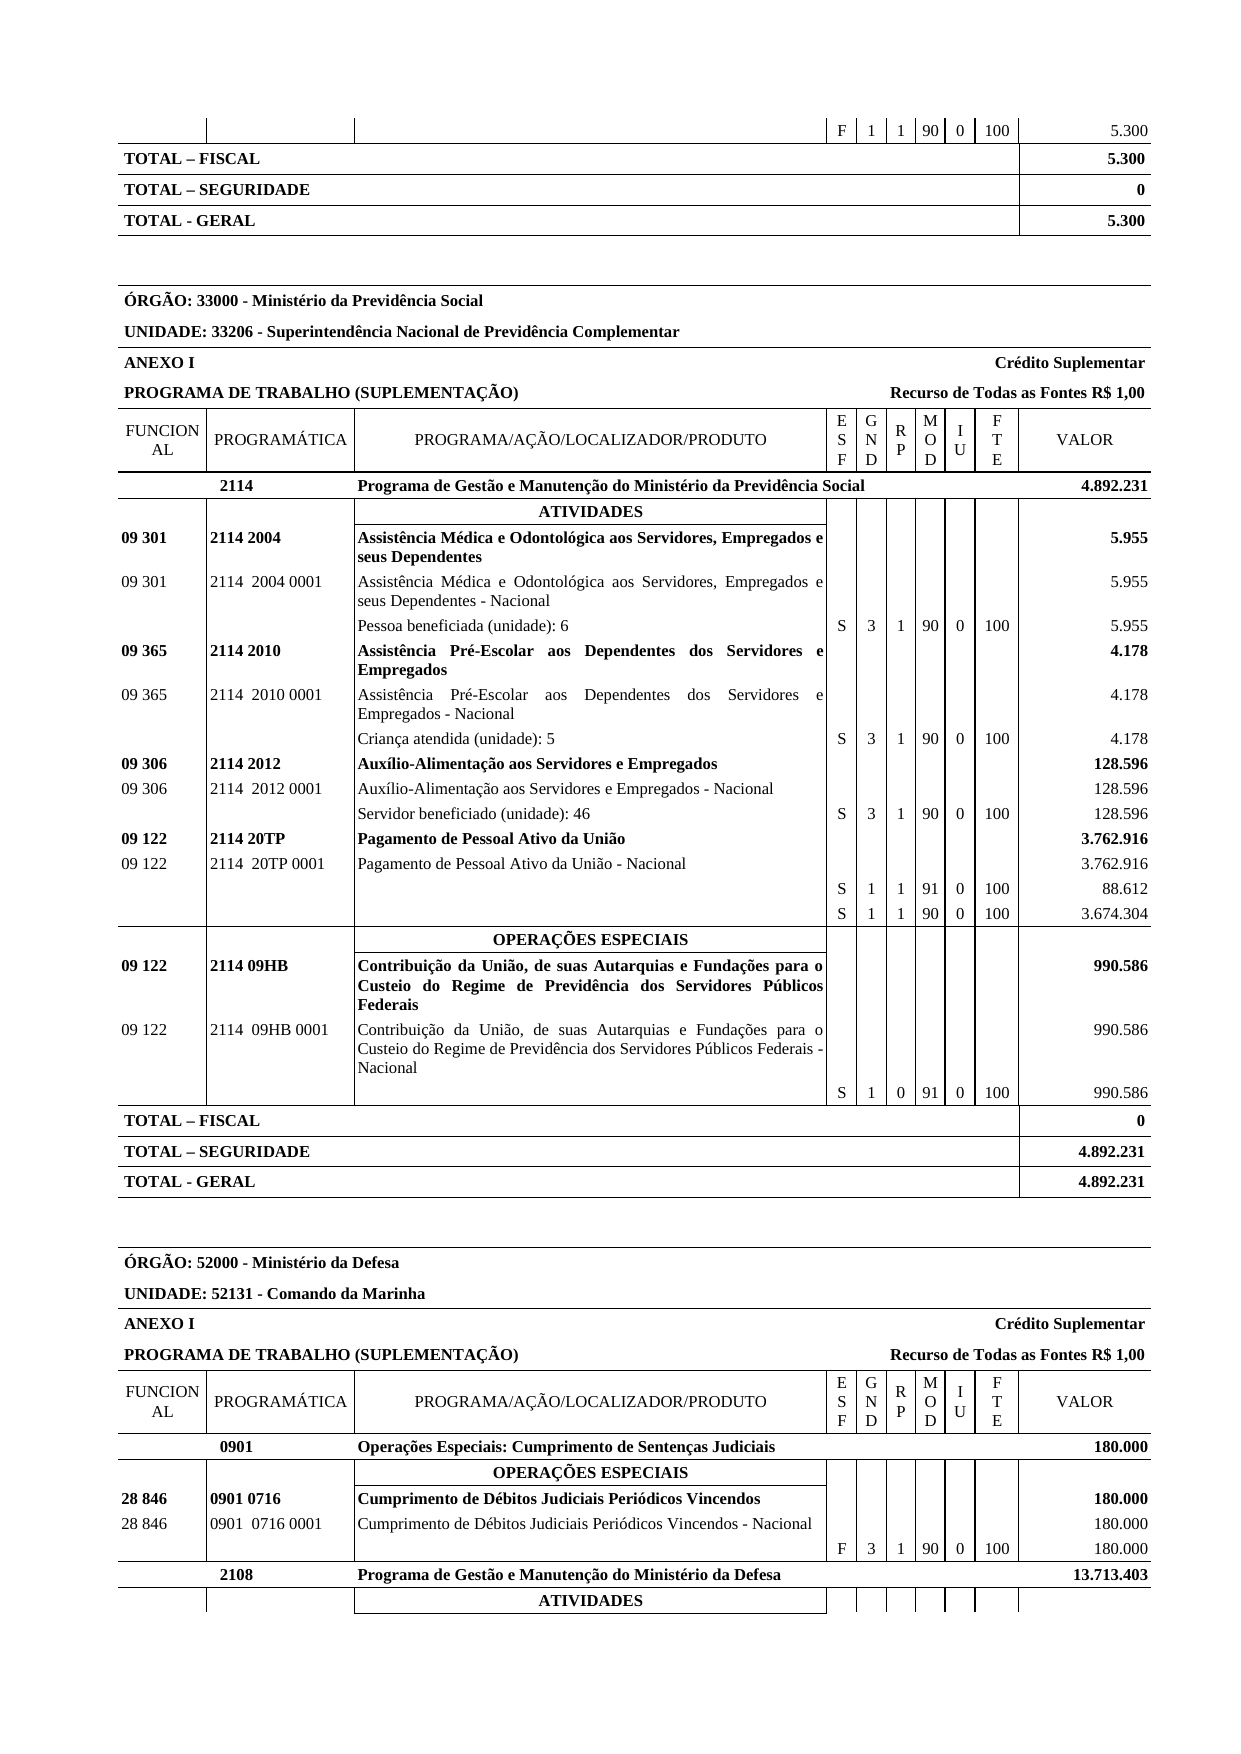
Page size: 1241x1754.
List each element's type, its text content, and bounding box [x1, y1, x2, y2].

table_cell [355, 876, 826, 901]
table_cell 2114 2004 0001 [207, 569, 354, 613]
table_cell [975, 1588, 1019, 1613]
table_cell 128.596 [1019, 751, 1151, 776]
table_cell [1019, 236, 1151, 285]
table_cell [976, 851, 1018, 876]
table_cell 90 [916, 1536, 944, 1561]
table_cell [355, 1080, 826, 1105]
table_cell [207, 726, 354, 751]
table_cell [976, 638, 1018, 682]
table_cell TOTAL – SEGURIDADE [118, 1137, 1019, 1166]
table_cell I U [946, 1371, 974, 1433]
table_cell 90 [916, 118, 944, 143]
table_cell Crédito Suplementar [827, 348, 1151, 377]
table_cell [856, 1588, 886, 1613]
table_cell 91 [916, 1080, 944, 1105]
table_cell 2114 2012 [207, 751, 354, 776]
table_cell 09 122 [118, 1017, 206, 1080]
table_cell [207, 876, 354, 901]
table_cell [827, 1460, 856, 1485]
table_cell [887, 524, 915, 569]
table_cell [827, 1485, 856, 1511]
table_cell 180.000 [1019, 1485, 1151, 1511]
table_cell [118, 801, 206, 826]
table_cell [827, 682, 856, 726]
table_cell 2114 2010 [207, 638, 354, 682]
table_cell [827, 1511, 856, 1536]
table_cell 90 [916, 901, 944, 926]
table_cell [118, 613, 206, 638]
table_cell 0 [887, 1080, 915, 1105]
table_cell PROGRAMA/AÇÃO/LOCALIZADOR/PRODUTO [355, 1371, 826, 1433]
table_cell 0 [946, 726, 974, 751]
table_cell 4.178 [1019, 682, 1151, 726]
table_cell [916, 1460, 944, 1485]
table_cell [946, 1017, 974, 1080]
table_cell 09 122 [118, 826, 206, 851]
table_cell [857, 499, 886, 523]
table_cell [886, 1588, 916, 1613]
table_cell M O D [916, 1371, 944, 1433]
table_cell S [827, 801, 856, 826]
table_cell Operações Especiais [355, 927, 826, 952]
table_cell [976, 927, 1018, 952]
table_cell 09 122 [118, 952, 206, 1017]
table_cell [887, 826, 915, 851]
table_cell 0 [946, 1080, 974, 1105]
table_cell [946, 499, 974, 523]
table_cell Cumprimento de Débitos Judiciais Periódicos Vincendos [355, 1486, 826, 1511]
table_cell 3 [857, 1536, 886, 1561]
table_cell [827, 638, 856, 682]
table_cell [857, 826, 886, 851]
table_cell 128.596 [1019, 801, 1151, 826]
table_cell TOTAL – SEGURIDADE [118, 175, 1019, 204]
table_cell [118, 499, 206, 523]
table_cell [916, 499, 944, 523]
table_cell 180.000 [1019, 1511, 1151, 1536]
table_cell 5.955 [1019, 524, 1151, 569]
table_cell TOTAL – FISCAL [118, 144, 1019, 174]
table_cell S [827, 613, 856, 638]
table_cell [857, 1511, 886, 1536]
table_cell [857, 1017, 886, 1080]
table_cell PROGRAMÁTICA [207, 409, 354, 471]
table_cell FUNCIONAL [118, 1371, 206, 1433]
table_cell 0 [946, 901, 974, 926]
table_cell [976, 826, 1018, 851]
table_cell 90 [916, 726, 944, 751]
table_cell [946, 524, 974, 569]
table_cell ANEXO I [118, 348, 827, 377]
table_cell TOTAL - GERAL [118, 1167, 1019, 1197]
table_cell [857, 851, 886, 876]
table_cell [976, 1460, 1018, 1485]
table_cell 2114 2004 [207, 524, 354, 569]
table_cell [118, 236, 1019, 285]
table_cell [118, 1588, 207, 1613]
table_cell [857, 569, 886, 613]
table_cell 0 [946, 876, 974, 901]
table_cell [946, 751, 974, 776]
table_cell 2114 20TP 0001 [207, 851, 354, 876]
table_cell [946, 952, 974, 1017]
table_cell [976, 776, 1018, 801]
table_cell [118, 1198, 1019, 1247]
table_cell VALOR [1019, 1371, 1151, 1433]
table_cell 128.596 [1019, 776, 1151, 801]
table_cell M O D [916, 409, 944, 471]
table_cell 09 301 [118, 524, 206, 569]
table_cell Pagamento de Pessoal Ativo da União [355, 826, 826, 851]
table_cell 4.892.231 [1019, 473, 1151, 497]
table_cell [827, 751, 856, 776]
table_cell [916, 1017, 944, 1080]
table_cell [118, 901, 206, 926]
table_cell Crédito Suplementar [827, 1309, 1151, 1339]
table_cell 0 [946, 118, 974, 143]
table_cell 2114 2010 0001 [207, 682, 354, 726]
table_cell 0 [946, 1536, 974, 1561]
table_cell Assistência Médica e Odontológica aos Servidores, Empregados e seus Dependentes - Nacional [355, 569, 826, 613]
table_cell [827, 316, 1151, 347]
table_cell [887, 1511, 915, 1536]
table_cell 0 [946, 613, 974, 638]
table_cell 09 122 [118, 851, 206, 876]
table_cell [207, 927, 354, 952]
table_cell [118, 876, 206, 901]
table_cell [1019, 1588, 1151, 1613]
table_cell 2108 [118, 1562, 354, 1587]
table_cell 2114 [118, 473, 354, 497]
table_cell Assistência Pré-Escolar aos Dependentes dos Servidores e Empregados - Nacional [355, 682, 826, 726]
table_cell 1 [857, 118, 886, 143]
table_cell [857, 1460, 886, 1485]
table_cell [118, 927, 206, 952]
table_cell 3.762.916 [1019, 826, 1151, 851]
table_cell Recurso de Todas as Fontes R$ 1,00 [827, 1339, 1151, 1370]
table_cell [946, 851, 974, 876]
table_cell 5.300 [1020, 206, 1151, 235]
table_cell [1019, 1460, 1151, 1485]
table_cell [118, 118, 206, 143]
table_cell [916, 1485, 944, 1511]
table_cell [946, 569, 974, 613]
table_cell 1 [887, 1536, 915, 1561]
table_cell 1 [857, 876, 886, 901]
table_cell S [827, 726, 856, 751]
table_cell [857, 524, 886, 569]
table_cell 100 [976, 613, 1018, 638]
table_cell 91 [916, 876, 944, 901]
table_cell Servidor beneficiado (unidade): 46 [355, 801, 826, 826]
table_cell F [827, 1536, 856, 1561]
table_cell Auxílio-Alimentação aos Servidores e Empregados - Nacional [355, 776, 826, 801]
table_cell [827, 952, 856, 1017]
table_cell [827, 851, 856, 876]
table_cell 1 [887, 901, 915, 926]
table_cell [887, 1460, 915, 1485]
table_cell 09 306 [118, 751, 206, 776]
table_cell [946, 638, 974, 682]
table_cell 13.713.403 [1019, 1562, 1151, 1587]
table_cell S [827, 876, 856, 901]
table_cell 100 [976, 118, 1018, 143]
table_cell Pagamento de Pessoal Ativo da União - Nacional [355, 851, 826, 876]
table_cell Contribuição da União, de suas Autarquias e Fundações para o Custeio do Regime de Previdência dos Servidores Públicos Federais - Nacional [355, 1017, 826, 1080]
table_cell [207, 1460, 354, 1485]
table_cell S [827, 1080, 856, 1105]
table_cell [1019, 927, 1151, 952]
table_cell 88.612 [1019, 876, 1151, 901]
table_cell 1 [887, 876, 915, 901]
table_cell 180.000 [1019, 1434, 1151, 1459]
table_cell 09 365 [118, 682, 206, 726]
table_cell [976, 569, 1018, 613]
table_cell [355, 1536, 826, 1561]
table_cell Operações Especiais [355, 1460, 826, 1485]
table_cell 1 [857, 901, 886, 926]
table_cell [946, 927, 974, 952]
table_cell [207, 118, 354, 143]
table_cell F T E [976, 1371, 1018, 1433]
table_cell 4.178 [1019, 726, 1151, 751]
table_cell 990.586 [1019, 1080, 1151, 1105]
table_cell R P [887, 1371, 915, 1433]
table_cell 0901 0716 [207, 1485, 354, 1511]
table_cell E S F [827, 409, 856, 471]
table_cell 5.300 [1020, 144, 1151, 174]
table_cell 5.300 [1019, 118, 1151, 143]
table_cell 3.674.304 [1019, 901, 1151, 926]
table_cell 3.762.916 [1019, 851, 1151, 876]
table_cell [887, 682, 915, 726]
table_cell [976, 524, 1018, 569]
table_cell 0 [946, 801, 974, 826]
table_cell [887, 499, 915, 523]
table_cell Pessoa beneficiada (unidade): 6 [355, 613, 826, 638]
table_cell [945, 1588, 975, 1613]
table_cell [976, 499, 1018, 523]
table_cell 0901 [118, 1434, 354, 1459]
table_cell [887, 776, 915, 801]
table_cell 100 [976, 1536, 1018, 1561]
table_cell [916, 927, 944, 952]
table_cell VALOR [1019, 409, 1151, 471]
table_cell [118, 1536, 206, 1561]
table_cell G N D [857, 1371, 886, 1433]
table_cell [916, 638, 944, 682]
table_cell [946, 1511, 974, 1536]
table_cell [916, 776, 944, 801]
table_cell [827, 1017, 856, 1080]
table_cell [946, 776, 974, 801]
table_cell [857, 682, 886, 726]
table_cell 990.586 [1019, 952, 1151, 1017]
table_cell [827, 927, 856, 952]
table_cell [916, 524, 944, 569]
table_cell 100 [976, 901, 1018, 926]
table_cell [118, 726, 206, 751]
table_cell I U [946, 409, 974, 471]
table_cell Criança atendida (unidade): 5 [355, 726, 826, 751]
table_cell [207, 801, 354, 826]
table_cell [916, 826, 944, 851]
table_cell [916, 682, 944, 726]
table_cell [857, 1485, 886, 1511]
table_cell [916, 1588, 945, 1613]
table_cell 2114 09HB [207, 952, 354, 1017]
table_cell 5.955 [1019, 569, 1151, 613]
table_cell PROGRAMA DE TRABALHO (SUPLEMENTAÇÃO) [118, 1339, 827, 1370]
table_cell Recurso de Todas as Fontes R$ 1,00 [827, 377, 1151, 408]
table_cell [857, 638, 886, 682]
table_cell 09 301 [118, 569, 206, 613]
table_cell 0901 0716 0001 [207, 1511, 354, 1536]
table_cell 4.892.231 [1020, 1137, 1151, 1166]
table_cell 28 846 [118, 1511, 206, 1536]
table_cell [857, 927, 886, 952]
table_cell Contribuição da União, de suas Autarquias e Fundações para o Custeio do Regime de Previdência dos Servidores Públicos Federais [355, 953, 826, 1017]
table_cell [207, 613, 354, 638]
table_cell [887, 569, 915, 613]
table_cell [887, 952, 915, 1017]
table_cell [355, 901, 826, 926]
table_cell 100 [976, 876, 1018, 901]
table_cell 100 [976, 801, 1018, 826]
table_cell 1 [857, 1080, 886, 1105]
table_cell UNIDADE: 33206 - Superintendência Nacional de Previdência Complementar [118, 316, 827, 347]
table_cell R P [887, 409, 915, 471]
table_cell Cumprimento de Débitos Judiciais Periódicos Vincendos - Nacional [355, 1511, 826, 1536]
table_cell 1 [887, 801, 915, 826]
table_cell [207, 1536, 354, 1561]
table_cell 1 [887, 118, 915, 143]
table_cell [976, 751, 1018, 776]
table_cell Atividades [355, 1588, 826, 1613]
table_cell 0 [1020, 175, 1151, 204]
table_cell TOTAL - GERAL [118, 206, 1019, 235]
table_cell Programa de Gestão e Manutenção do Ministério da Previdência Social [354, 473, 1019, 497]
table_cell [857, 751, 886, 776]
table_cell UNIDADE: 52131 - Comando da Marinha [118, 1278, 827, 1308]
table_cell [827, 826, 856, 851]
table_cell 3 [857, 801, 886, 826]
table_cell [207, 1588, 354, 1613]
table_cell 3 [857, 613, 886, 638]
table_cell 1 [887, 726, 915, 751]
table_cell E S F [827, 1371, 856, 1433]
table_cell [887, 638, 915, 682]
table_cell 3 [857, 726, 886, 751]
table_cell [207, 1080, 354, 1105]
table_cell 990.586 [1019, 1017, 1151, 1080]
table_cell F [827, 118, 856, 143]
table_cell [946, 1460, 974, 1485]
table_cell Auxílio-Alimentação aos Servidores e Empregados [355, 751, 826, 776]
table_cell Assistência Médica e Odontológica aos Servidores, Empregados e seus Dependentes [355, 525, 826, 569]
table_cell 90 [916, 801, 944, 826]
table_cell TOTAL – FISCAL [118, 1106, 1019, 1136]
table_cell [976, 1017, 1018, 1080]
table_cell [946, 682, 974, 726]
table_cell [976, 1511, 1018, 1536]
table_cell [118, 1080, 206, 1105]
table_cell [916, 569, 944, 613]
table_cell [827, 776, 856, 801]
table_cell 28 846 [118, 1485, 206, 1511]
table_cell 2114 2012 0001 [207, 776, 354, 801]
table_cell [355, 118, 826, 143]
table_cell [887, 927, 915, 952]
table_cell [118, 1460, 206, 1485]
table_cell [916, 952, 944, 1017]
table_cell PROGRAMA DE TRABALHO (SUPLEMENTAÇÃO) [118, 377, 827, 408]
table_cell FUNCIONAL [118, 409, 206, 471]
table_cell S [827, 901, 856, 926]
table_cell 4.178 [1019, 638, 1151, 682]
table_cell 1 [887, 613, 915, 638]
table_cell [916, 851, 944, 876]
table_cell [857, 952, 886, 1017]
table_cell Atividades [355, 499, 826, 523]
table_cell [946, 1485, 974, 1511]
table_cell 0 [1020, 1106, 1151, 1136]
table_cell [887, 751, 915, 776]
table_cell 2114 09HB 0001 [207, 1017, 354, 1080]
table_cell [916, 751, 944, 776]
table_cell F T E [976, 409, 1018, 471]
table_cell [1019, 1198, 1151, 1247]
table_cell 4.892.231 [1020, 1167, 1151, 1197]
table_cell [827, 1278, 1151, 1308]
table_cell [827, 569, 856, 613]
table_cell Operações Especiais: Cumprimento de Sentenças Judiciais [354, 1434, 1019, 1459]
table_cell [1019, 499, 1151, 523]
table_cell 09 365 [118, 638, 206, 682]
table_cell [857, 776, 886, 801]
table_cell 2114 20TP [207, 826, 354, 851]
table_cell [207, 901, 354, 926]
table_cell 100 [976, 726, 1018, 751]
table_cell Programa de Gestão e Manutenção do Ministério da Defesa [354, 1562, 1019, 1587]
table_cell [887, 851, 915, 876]
table_cell [946, 826, 974, 851]
table_cell [827, 499, 856, 523]
table_cell G N D [857, 409, 886, 471]
table_cell [827, 524, 856, 569]
table_cell [976, 1485, 1018, 1511]
table_cell 90 [916, 613, 944, 638]
table_cell [207, 499, 354, 523]
table_cell Assistência Pré-Escolar aos Dependentes dos Servidores e Empregados [355, 638, 826, 682]
table_cell PROGRAMÁTICA [207, 1371, 354, 1433]
table_cell [887, 1485, 915, 1511]
table_cell ANEXO I [118, 1309, 827, 1339]
table_cell 09 306 [118, 776, 206, 801]
table_cell 180.000 [1019, 1536, 1151, 1561]
table_cell [976, 952, 1018, 1017]
table_cell [976, 682, 1018, 726]
table_cell PROGRAMA/AÇÃO/LOCALIZADOR/PRODUTO [355, 409, 826, 471]
table_cell ÓRGÃO: 52000 - Ministério da Defesa [118, 1248, 1151, 1278]
table_cell [827, 1588, 856, 1613]
table_cell [916, 1511, 944, 1536]
table_cell [887, 1017, 915, 1080]
table_cell 5.955 [1019, 613, 1151, 638]
table_cell ÓRGÃO: 33000 - Ministério da Previdência Social [118, 286, 1151, 316]
table_cell 100 [976, 1080, 1018, 1105]
